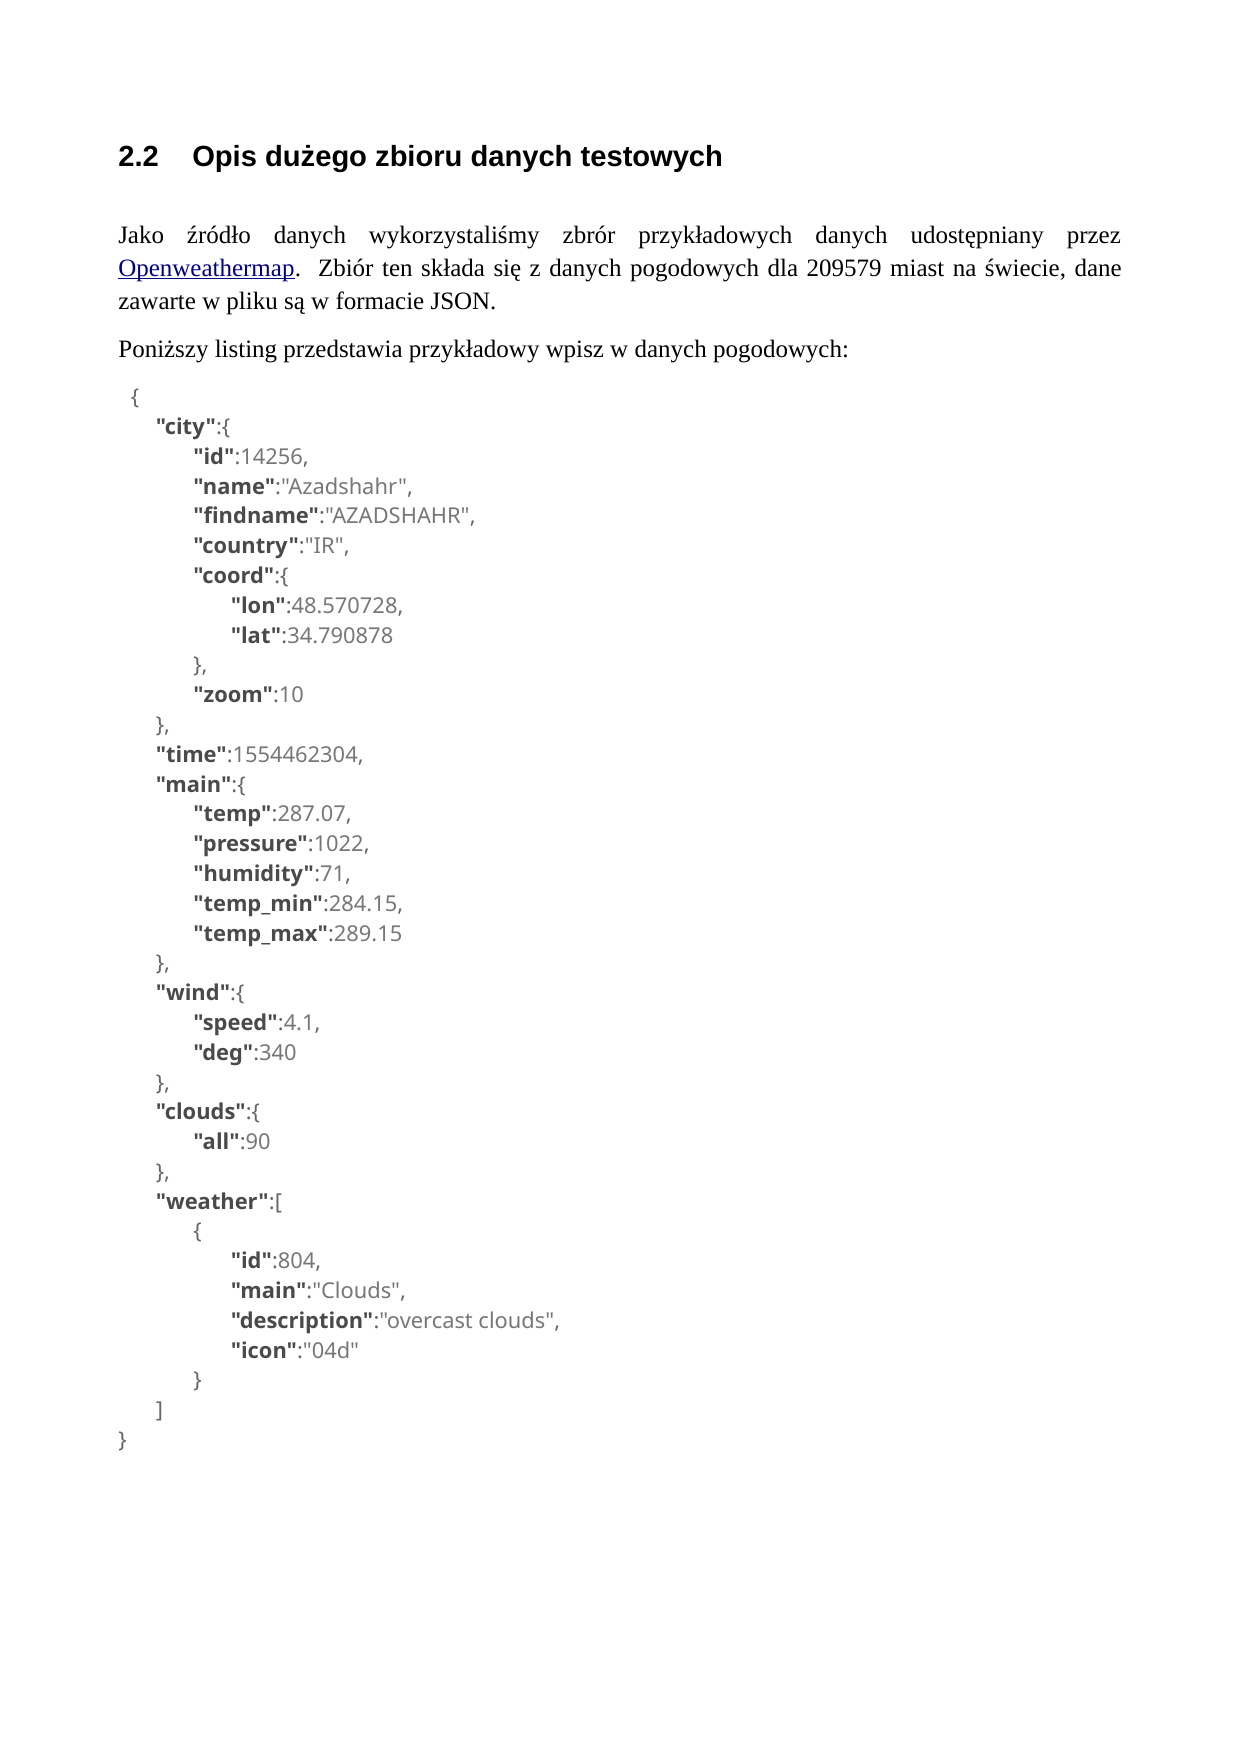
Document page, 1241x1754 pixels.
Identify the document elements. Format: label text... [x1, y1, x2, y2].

text "country":"IR", [118, 530, 1122, 560]
text "city":{ [118, 411, 1122, 441]
text "name":"Azadshahr", [118, 471, 1122, 501]
text "humidity":71, [118, 858, 1122, 888]
text }, [118, 649, 1122, 679]
text "temp_min":284.15, [118, 888, 1122, 918]
text "deg":340 [118, 1037, 1122, 1067]
text "coord":{ [118, 560, 1122, 590]
text "findname":"AZADSHAHR", [118, 501, 1122, 530]
text "zoom":10 [118, 679, 1122, 709]
text { [118, 381, 1122, 411]
text "main":"Clouds", [118, 1275, 1122, 1305]
text }, [118, 1067, 1122, 1096]
text Jako źródło danych wykorzystaliśmy zbrór przykładowych danych udostępniany przez Openweathermap. Zbiór ten składa się z danych pogodowych dla 209579 miast na świecie, dane zawarte w pliku są w formacie JSON. [118, 220, 1122, 315]
text "description":"overcast clouds", [118, 1305, 1122, 1335]
text "id":14256, [118, 441, 1122, 471]
text }, [118, 709, 1122, 739]
text "all":90 [118, 1126, 1122, 1156]
text "time":1554462304, [118, 739, 1122, 769]
text "lon":48.570728, [118, 590, 1122, 620]
text }, [118, 947, 1122, 977]
text "main":{ [118, 769, 1122, 798]
text } [118, 1424, 1122, 1454]
text "id":804, [118, 1245, 1122, 1275]
text }, [118, 1156, 1122, 1186]
text "speed":4.1, [118, 1007, 1122, 1037]
text "pressure":1022, [118, 828, 1122, 858]
text } [118, 1364, 1122, 1394]
text "wind":{ [118, 977, 1122, 1007]
text "lat":34.790878 [118, 620, 1122, 649]
text "temp_max":289.15 [118, 918, 1122, 947]
text "clouds":{ [118, 1096, 1122, 1126]
text { [118, 1216, 1122, 1245]
text "icon":"04d" [118, 1335, 1122, 1364]
text "weather":[ [118, 1186, 1122, 1216]
text Poniższy listing przedstawia przykładowy wpisz w danych pogodowych: [118, 334, 1122, 362]
text ] [118, 1394, 1122, 1424]
text "temp":287.07, [118, 798, 1122, 828]
subtitle Opis dużego zbioru danych testowych [118, 139, 1122, 172]
